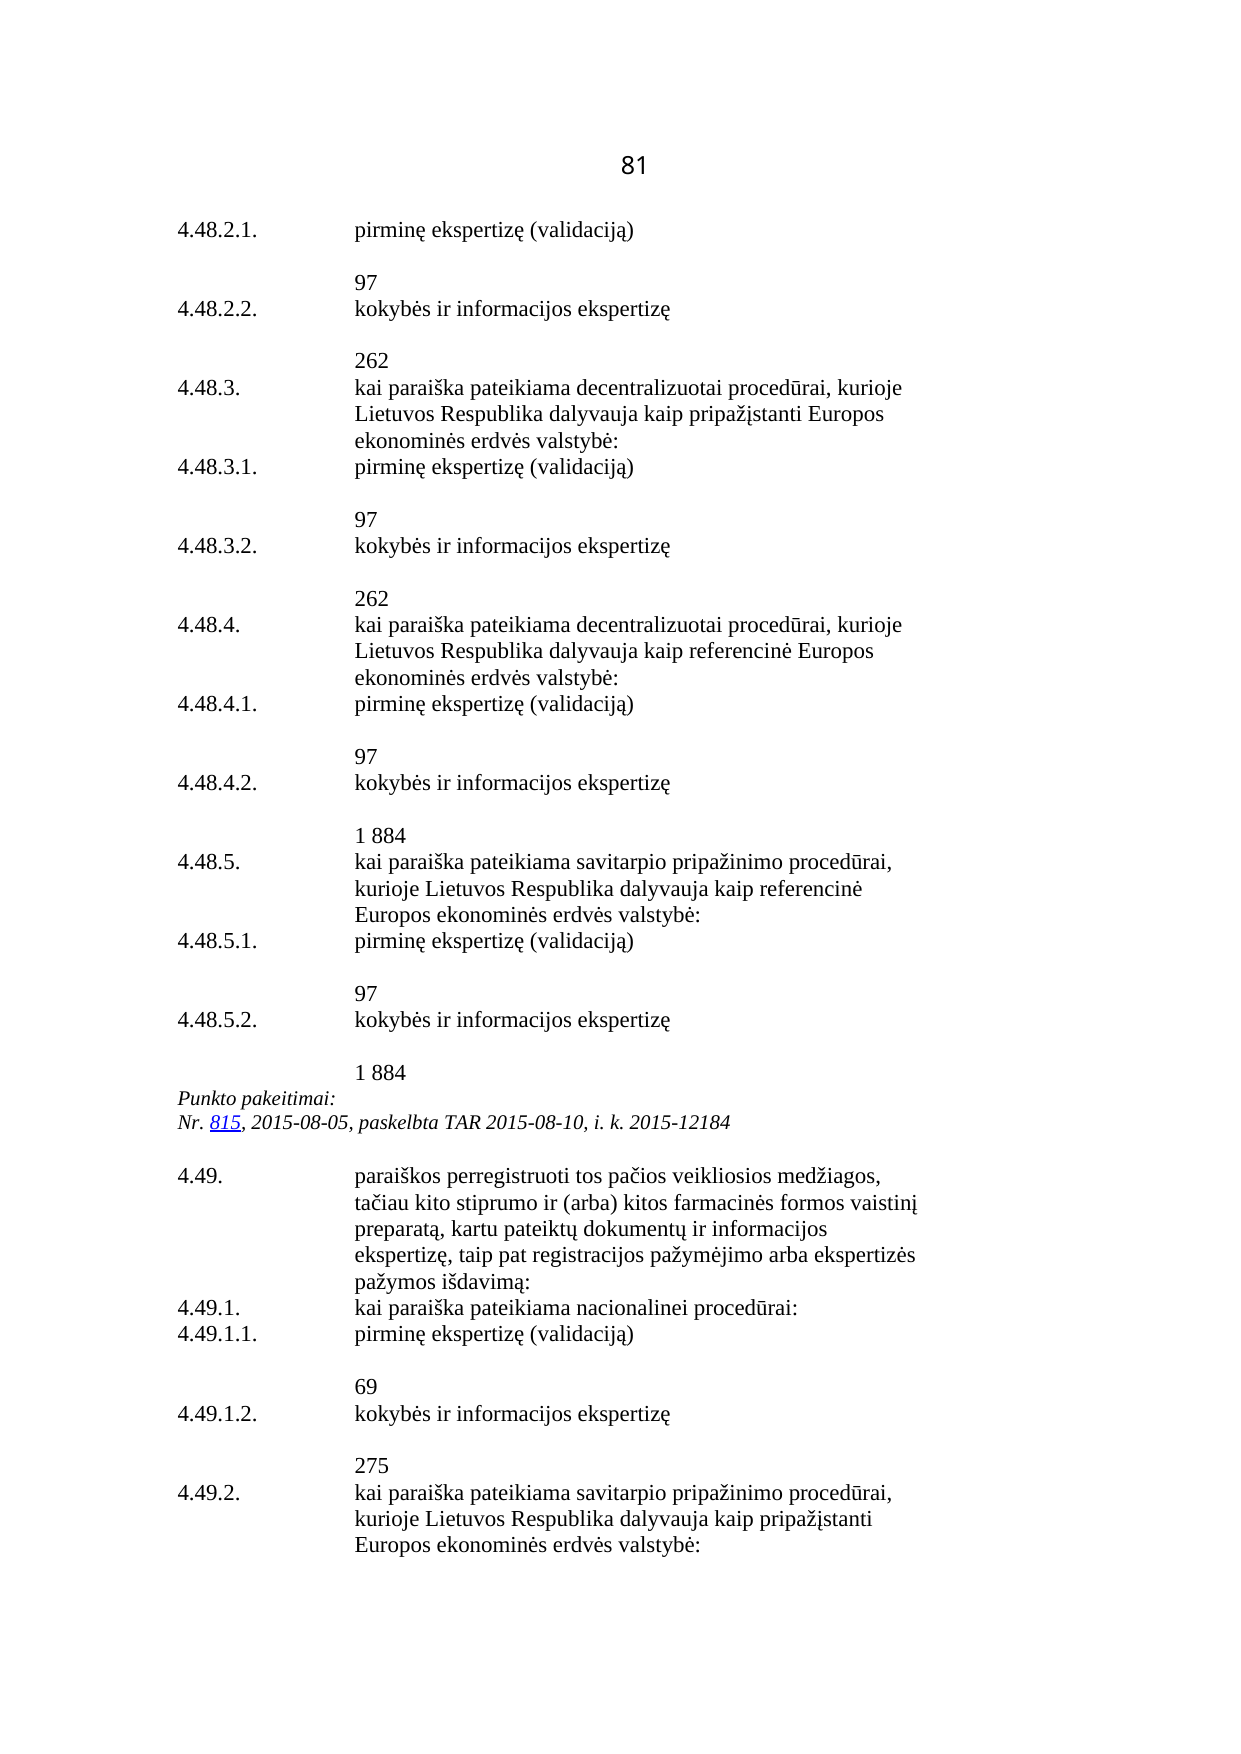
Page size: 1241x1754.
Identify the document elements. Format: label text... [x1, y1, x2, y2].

text 4.48.4. kai paraiška pateikiama decentralizuotai procedūrai, kurioje [177, 611, 945, 637]
text 4.49.2. kai paraiška pateikiama savitarpio pripažinimo procedūrai, [177, 1479, 945, 1505]
text 4.48.5.2. kokybės ir informacijos ekspertizę 1 884 [177, 1006, 945, 1086]
text ekonominės erdvės valstybė: [354, 427, 945, 453]
text preparatą, kartu pateiktų dokumentų ir informacijos [354, 1215, 945, 1241]
text 4.48.3.2. kokybės ir informacijos ekspertizę 262 [177, 532, 945, 611]
text Europos ekonominės erdvės valstybė: [354, 1531, 945, 1558]
text 4.48.5.1. pirminę ekspertizę (validaciją) 97 [177, 927, 945, 1006]
text ekonominės erdvės valstybė: [354, 664, 945, 690]
text 4.48.3.1. pirminę ekspertizę (validaciją) 97 [177, 453, 945, 532]
text 4.49.1.2. kokybės ir informacijos ekspertizę 275 [177, 1399, 945, 1479]
text 4.48.5. kai paraiška pateikiama savitarpio pripažinimo procedūrai, [177, 848, 945, 875]
text ekspertizę, taip pat registracijos pažymėjimo arba ekspertizės [354, 1241, 945, 1268]
text 4.49.1.1. pirminę ekspertizę (validaciją) 69 [177, 1321, 945, 1399]
text 4.49. paraiškos perregistruoti tos pačios veikliosios medžiagos, [177, 1162, 945, 1189]
text Lietuvos Respublika dalyvauja kaip pripažįstanti Europos [354, 400, 945, 427]
text kurioje Lietuvos Respublika dalyvauja kaip pripažįstanti [354, 1505, 945, 1531]
text Punkto pakeitimai: [177, 1086, 1093, 1109]
text 4.49.1. kai paraiška pateikiama nacionalinei procedūrai: [177, 1294, 945, 1321]
text tačiau kito stiprumo ir (arba) kitos farmacinės formos vaistinį [354, 1189, 945, 1215]
text pažymos išdavimą: [354, 1268, 945, 1294]
text 4.48.4.2. kokybės ir informacijos ekspertizę 1 884 [177, 769, 945, 848]
text Nr. 815, 2015-08-05, paskelbta TAR 2015-08-10, i. k. 2015-12184 [177, 1109, 1093, 1134]
text 4.48.2.1. pirminę ekspertizę (validaciją) 97 [177, 216, 945, 295]
text Europos ekonominės erdvės valstybė: [354, 901, 945, 927]
text 4.48.4.1. pirminę ekspertizę (validaciją) 97 [177, 690, 945, 769]
text Lietuvos Respublika dalyvauja kaip referencinė Europos [354, 637, 945, 664]
text 4.48.2.2. kokybės ir informacijos ekspertizę 262 [177, 295, 945, 374]
text kurioje Lietuvos Respublika dalyvauja kaip referencinė [354, 875, 945, 901]
text 4.48.3. kai paraiška pateikiama decentralizuotai procedūrai, kurioje [177, 374, 945, 400]
